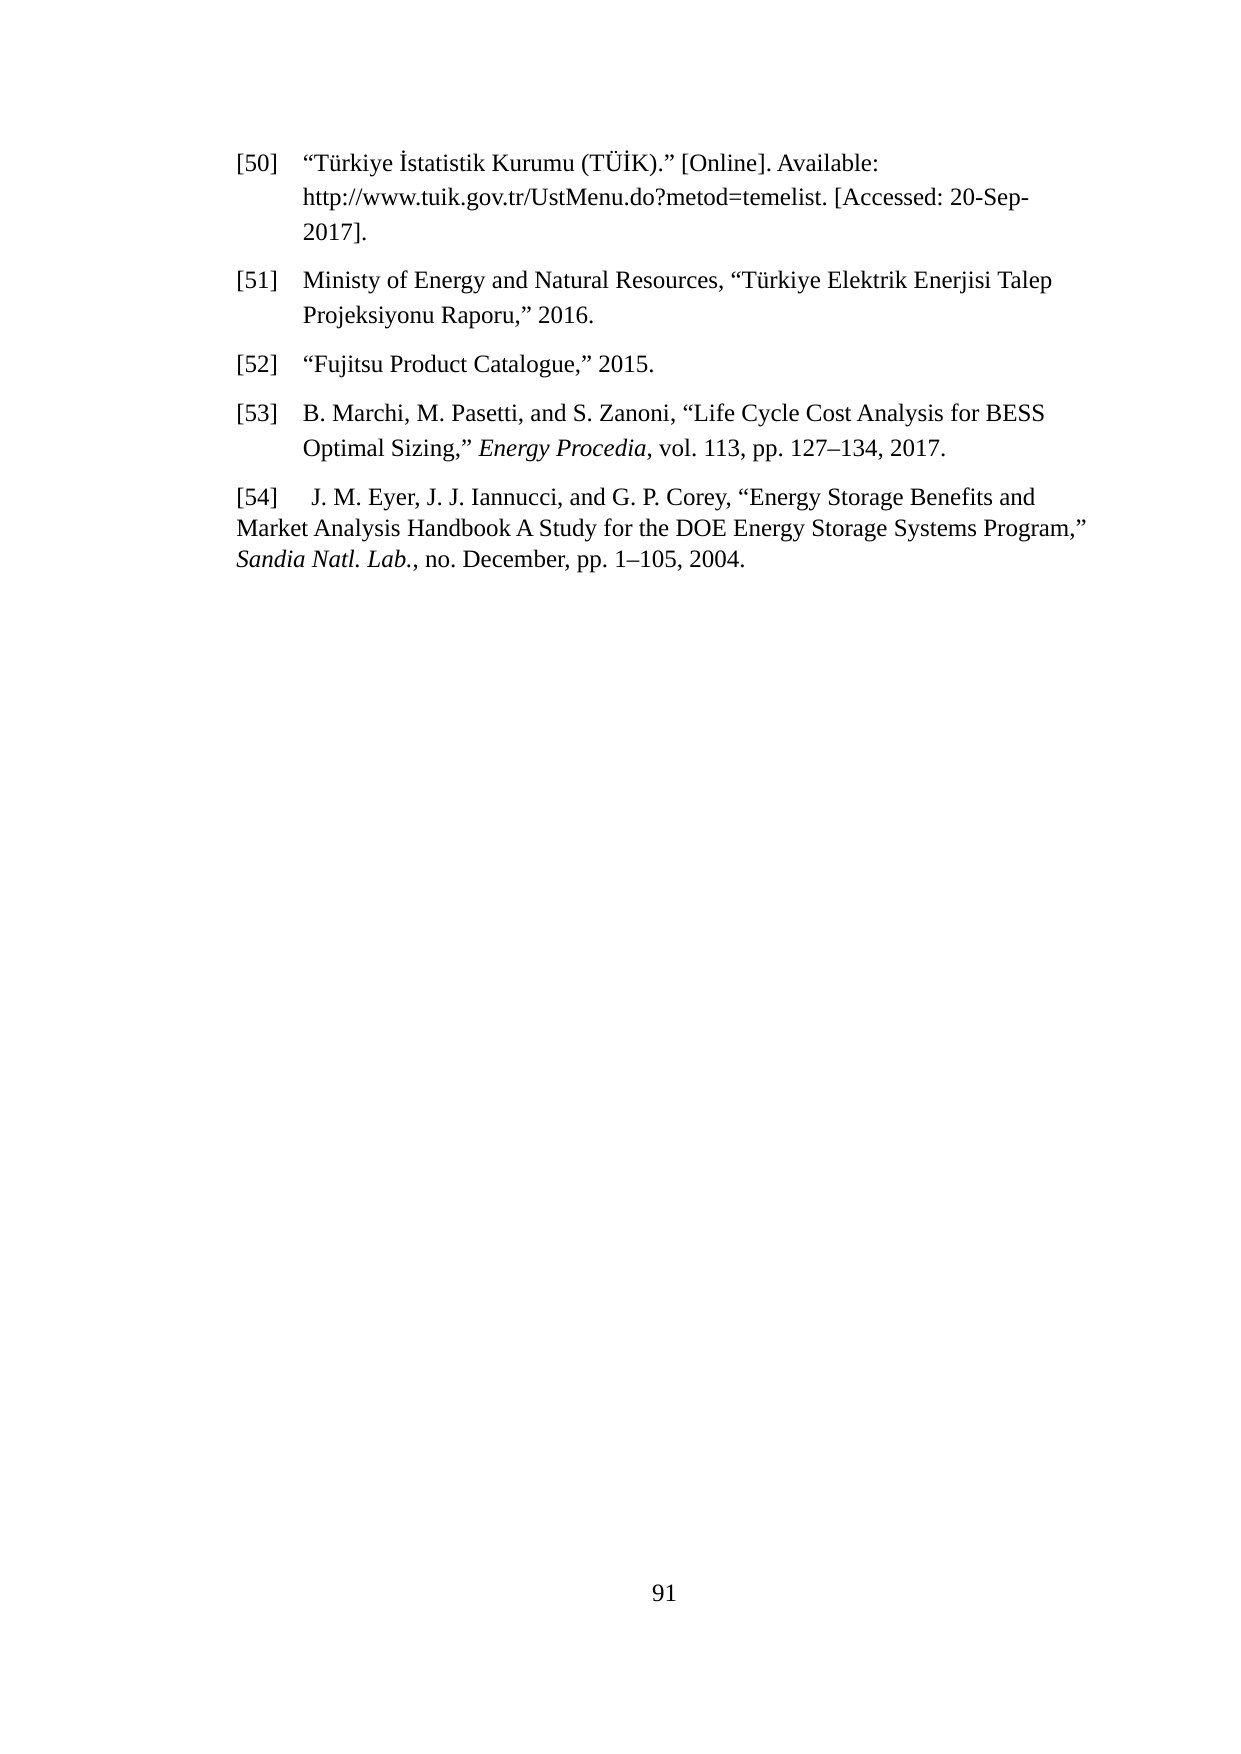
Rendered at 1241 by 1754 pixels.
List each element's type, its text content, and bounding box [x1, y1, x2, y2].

text [51] Ministy of Energy and Natural Resources, “Türkiye Elektrik Enerjisi Talep Projeksiyonu Raporu,” 2016. [236, 266, 1093, 329]
text [53] B. Marchi, M. Pasetti, and S. Zanoni, “Life Cycle Cost Analysis for BESS Optimal Sizing,” Energy Procedia, vol. 113, pp. 127–134, 2017. [236, 398, 1093, 461]
text [52] “Fujitsu Product Catalogue,” 2015. [236, 349, 1093, 378]
text [50] “Türkiye İstatistik Kurumu (TÜİK).” [Online]. Available: http://www.tuik.gov.tr/UstMenu.do?metod=temelist. [Accessed: 20-Sep-2017]. [236, 148, 1093, 245]
text [54] J. M. Eyer, J. J. Iannucci, and G. P. Corey, “Energy Storage Benefits and Market Analysis Handbook A Study for the DOE Energy Storage Systems Program,” Sandia Natl. Lab., no. December, pp. 1–105, 2004. [236, 482, 1093, 573]
